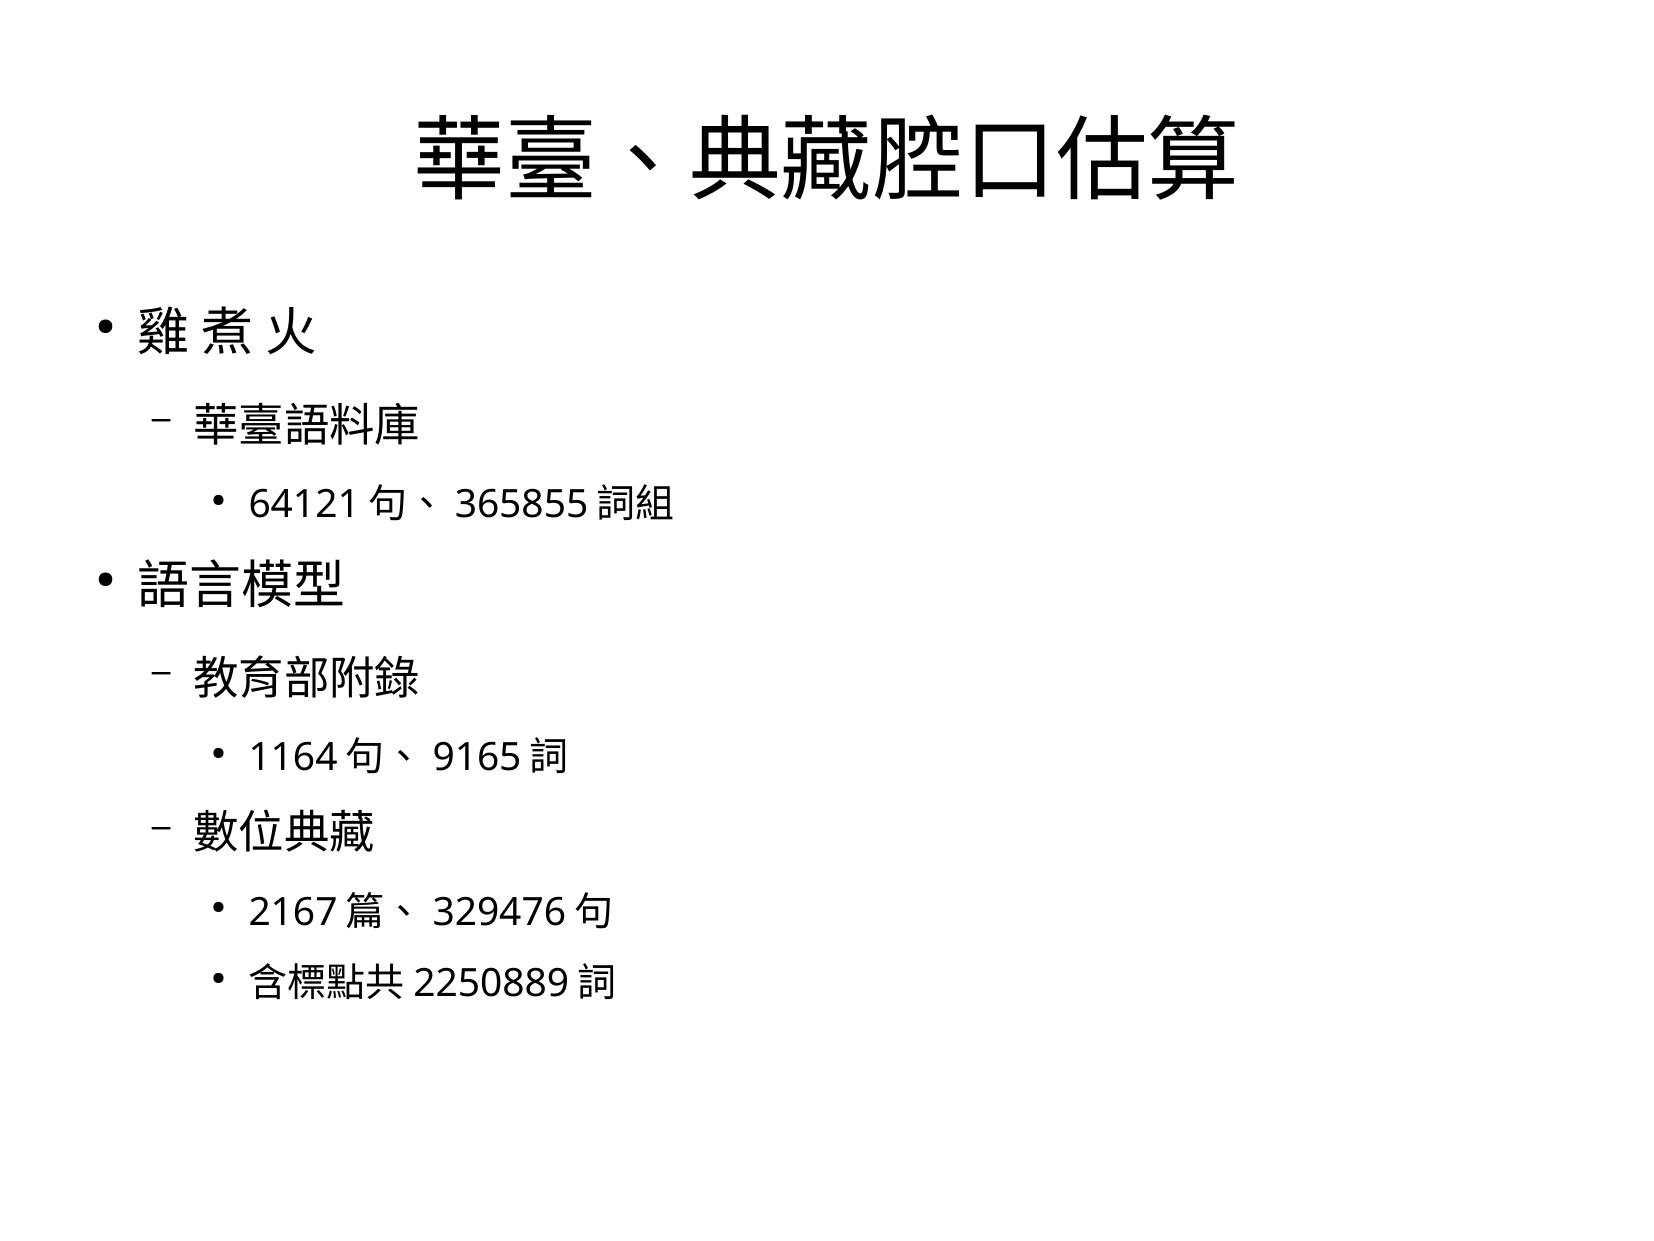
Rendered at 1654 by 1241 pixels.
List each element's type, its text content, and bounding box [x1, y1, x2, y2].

title 華臺、典藏腔口估算 [82, 49, 1571, 257]
list 雞 煮 火 華臺語料庫 64121句、365855詞組 語言模型 教育部附錄 1164句、9165詞 數位典藏 2167篇、329476句 含標點共2250889詞 [82, 290, 1538, 1010]
